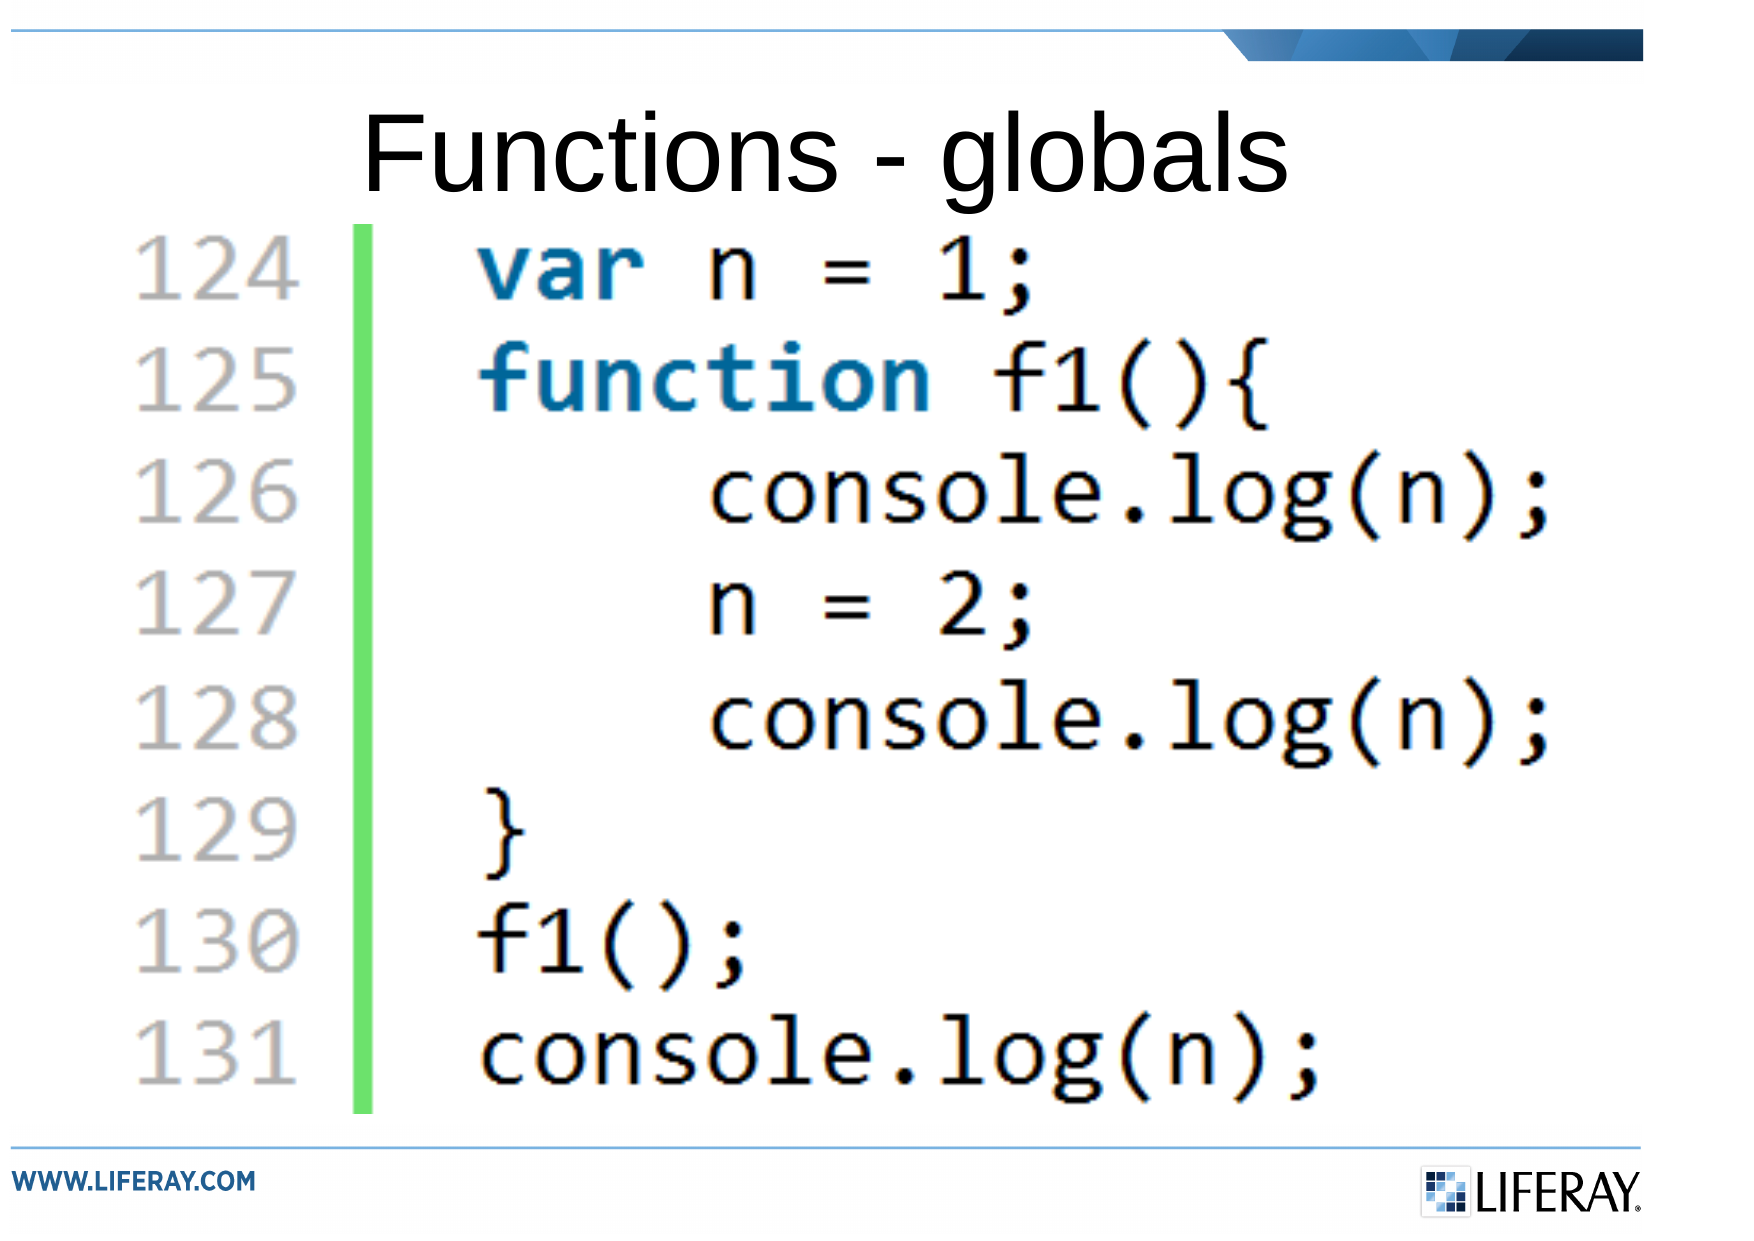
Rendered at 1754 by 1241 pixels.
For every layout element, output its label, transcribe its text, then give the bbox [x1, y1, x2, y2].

title Functions - globals [82, 49, 1571, 257]
picture [9, 1124, 1642, 1234]
picture [11, 0, 1644, 84]
picture [112, 224, 1576, 1114]
